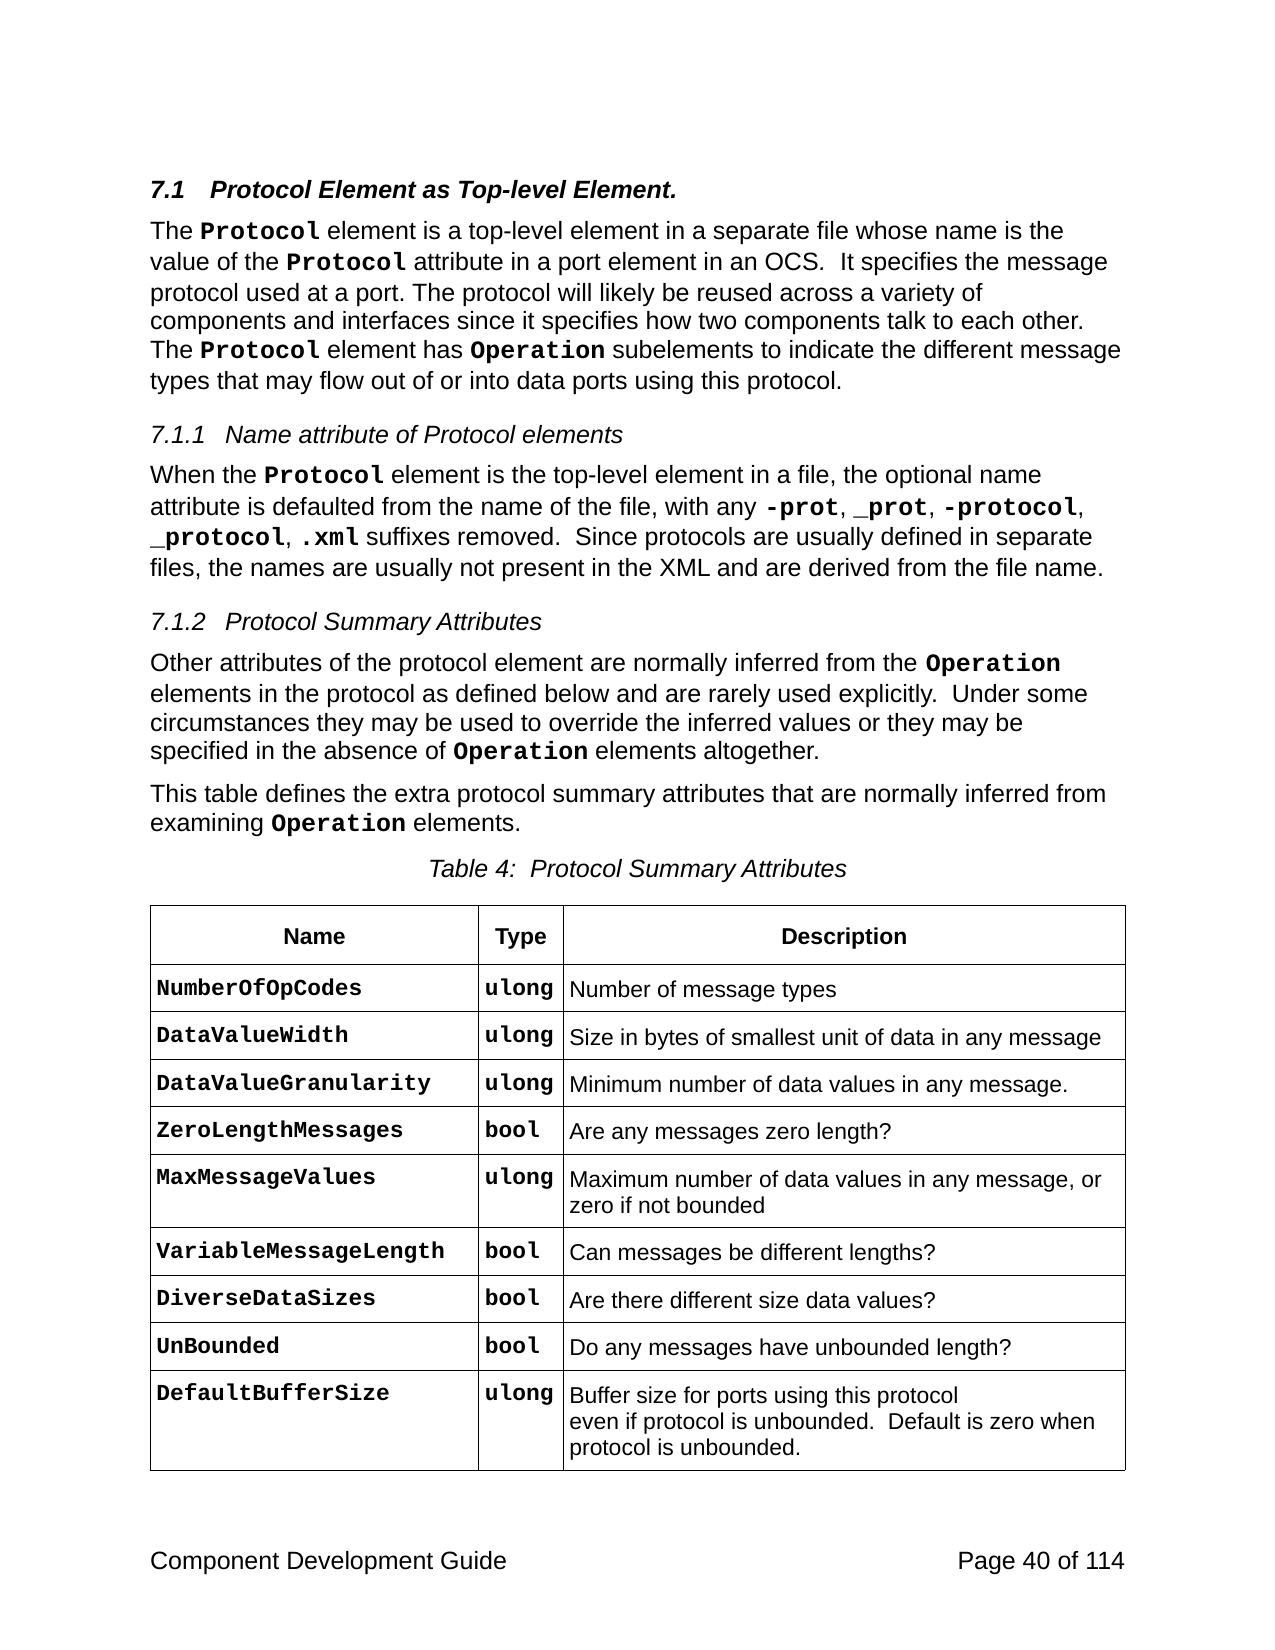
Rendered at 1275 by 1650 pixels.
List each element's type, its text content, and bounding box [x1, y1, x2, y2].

table_cell DataValueWidth [151, 1012, 478, 1059]
table_cell Are any messages zero length? [564, 1107, 1125, 1153]
table_cell ZeroLengthMessages [151, 1107, 478, 1153]
table_cell bool [479, 1276, 563, 1322]
table_header Name [151, 906, 478, 964]
table_cell UnBounded [151, 1323, 478, 1369]
subtitle Protocol Element as Top-level Element. [150, 175, 1125, 204]
table_cell Maximum number of data values in any message, or zero if not bounded [564, 1155, 1125, 1227]
text When the Protocol element is the top-level element in a file, the optional name attribute is defaulted from the name of the file, with any -prot, _prot, ‑protocol, _protocol, .xml suffixes removed. Since protocols are usually defined in separate files, the names are usually not present in the XML and are derived from the file name. [150, 461, 1125, 582]
table_cell Do any messages have unbounded length? [564, 1323, 1125, 1369]
table_cell VariableMessageLength [151, 1228, 478, 1275]
table_cell bool [479, 1323, 563, 1369]
table_header Type [479, 906, 563, 964]
text This table defines the extra protocol summary attributes that are normally inferred from examining Operation elements. [150, 779, 1125, 839]
table_cell Can messages be different lengths? [564, 1228, 1125, 1275]
table_cell bool [479, 1228, 563, 1275]
table_cell MaxMessageValues [151, 1155, 478, 1227]
text Table 4: Protocol Summary Attributes [150, 854, 1125, 883]
table_cell Number of message types [564, 965, 1125, 1011]
table_cell Minimum number of data values in any message. [564, 1060, 1125, 1106]
table_cell DefaultBufferSize [151, 1371, 478, 1469]
table_cell Buffer size for ports using this protocol even if protocol is unbounded. Default is zero when protocol is unbounded. [564, 1371, 1125, 1469]
subtitle Name attribute of Protocol elements [150, 420, 1125, 448]
text The Protocol element is a top-level element in a separate file whose name is the value of the Protocol attribute in a port element in an OCS. It specifies the message protocol used at a port. The protocol will likely be reused across a variety of components and interfaces since it specifies how two components talk to each other. The Protocol element has Operation subelements to indicate the different message types that may flow out of or into data ports using this protocol. [150, 216, 1125, 395]
table_cell ulong [479, 1371, 563, 1469]
table_header Description [564, 906, 1125, 964]
table_cell DiverseDataSizes [151, 1276, 478, 1322]
table_cell Are there different size data values? [564, 1276, 1125, 1322]
table_cell ulong [479, 1060, 563, 1106]
table_cell DataValueGranularity [151, 1060, 478, 1106]
subtitle Protocol Summary Attributes [150, 607, 1125, 636]
table_cell ulong [479, 1012, 563, 1059]
table_cell ulong [479, 1155, 563, 1227]
table_cell NumberOfOpCodes [151, 965, 478, 1011]
table_cell bool [479, 1107, 563, 1153]
table_cell Size in bytes of smallest unit of data in any message [564, 1012, 1125, 1059]
table_cell ulong [479, 965, 563, 1011]
text Other attributes of the protocol element are normally inferred from the Operation elements in the protocol as defined below and are rarely used explicitly. Under some circumstances they may be used to override the inferred values or they may be specified in the absence of Operation elements altogether. [150, 648, 1125, 767]
